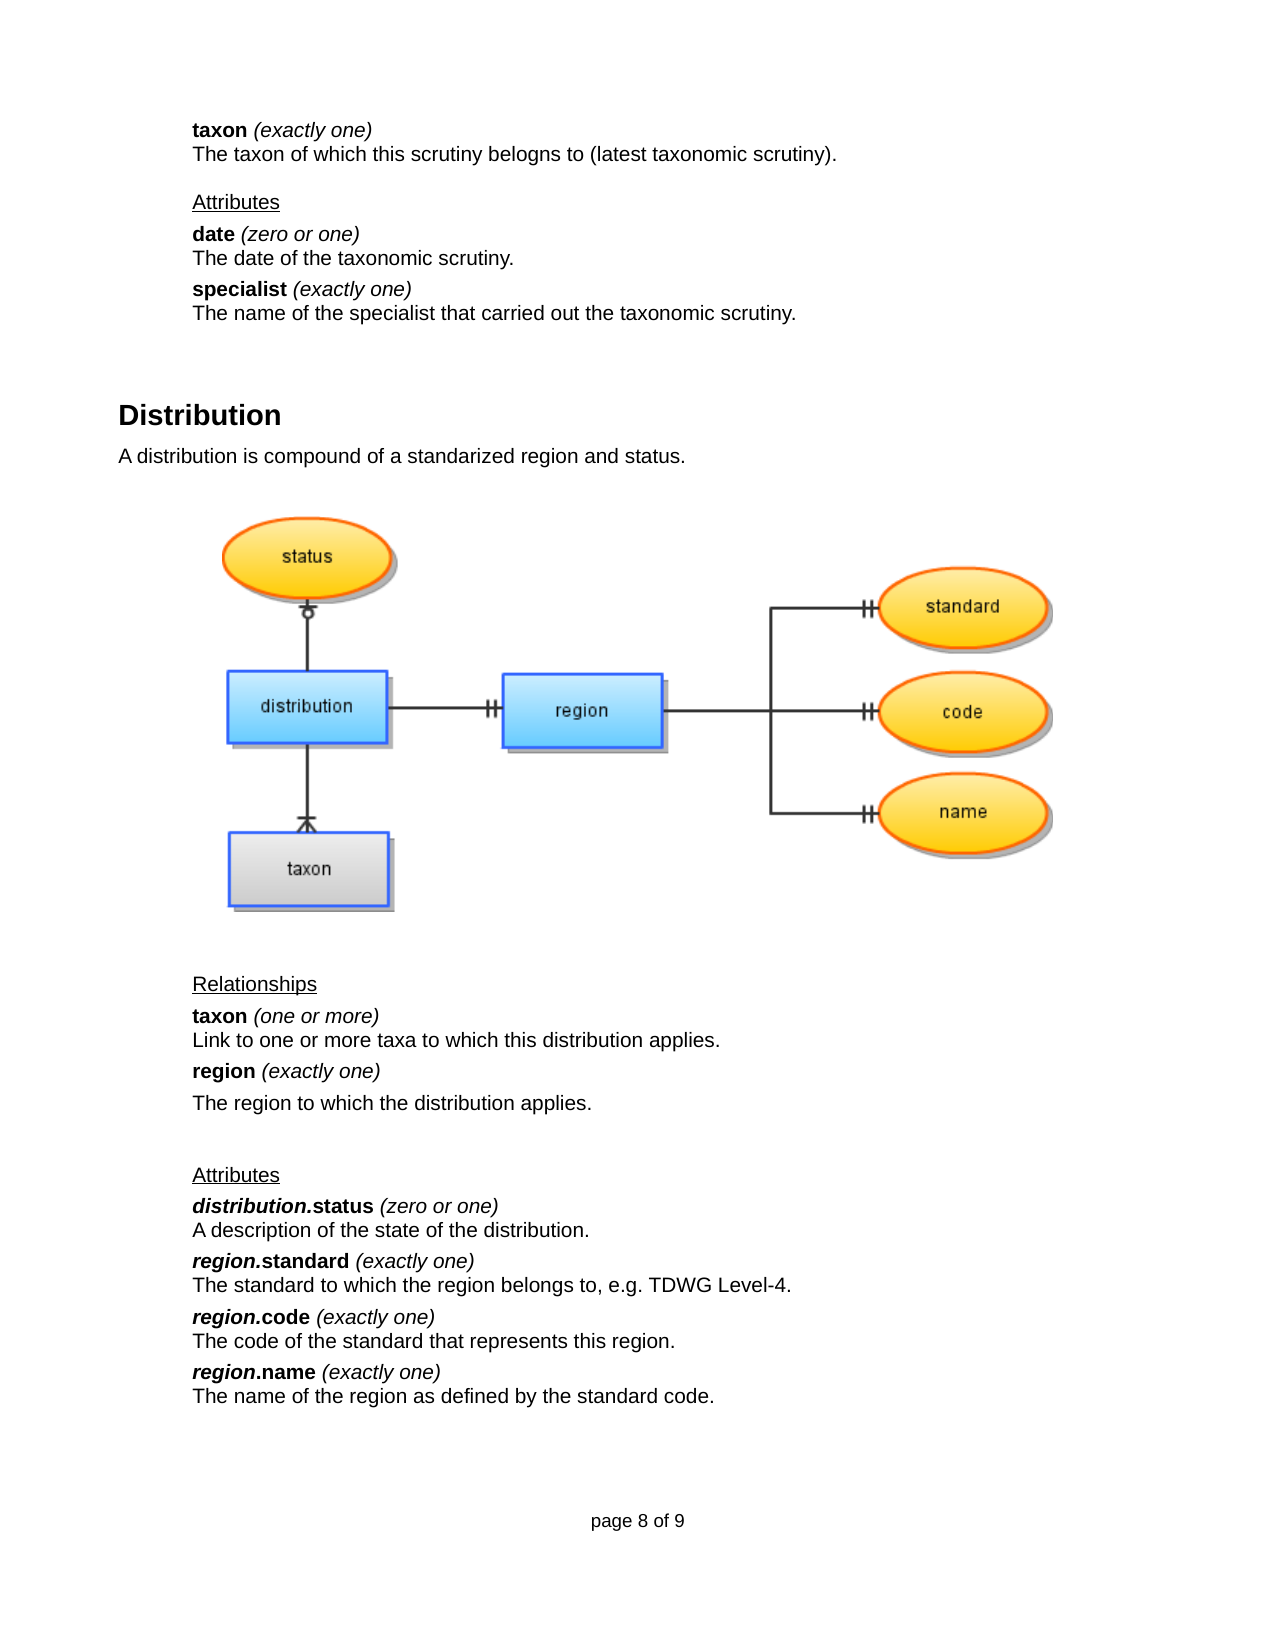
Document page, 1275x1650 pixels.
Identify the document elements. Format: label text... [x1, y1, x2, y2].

text Link to one or more taxa to which this distribution applies. [192, 1028, 1157, 1052]
text The name of the region as defined by the standard code. [192, 1384, 1157, 1408]
text A distribution is compound of a standarized region and status. [118, 444, 1157, 468]
text Attributes [192, 1162, 1157, 1186]
text The taxon of which this scrutiny belogns to (latest taxonomic scrutiny). [192, 142, 1157, 166]
text A description of the state of the distribution. [192, 1218, 1157, 1242]
text region.code (exactly one) [192, 1305, 1157, 1329]
picture [222, 516, 1053, 912]
text taxon (exactly one) [192, 118, 1157, 142]
text distribution.status (zero or one) [192, 1194, 1157, 1218]
text region.standard (exactly one) [192, 1249, 1157, 1273]
text The region to which the distribution applies. [192, 1091, 1157, 1114]
text date (zero or one) [192, 221, 1157, 245]
text The standard to which the region belongs to, e.g. TDWG Level-4. [192, 1273, 1157, 1297]
text Relationships [192, 972, 1157, 996]
text The date of the taxonomic scrutiny. [192, 245, 1157, 269]
text The name of the specialist that carried out the taxonomic scrutiny. [192, 301, 1157, 325]
text region.name (exactly one) [192, 1360, 1157, 1384]
text specialist (exactly one) [192, 277, 1157, 301]
text The code of the standard that represents this region. [192, 1329, 1157, 1353]
text region (exactly one) [192, 1059, 1157, 1083]
subtitle Distribution [118, 398, 1157, 431]
text taxon (one or more) [192, 1004, 1157, 1028]
text Attributes [192, 190, 1157, 214]
